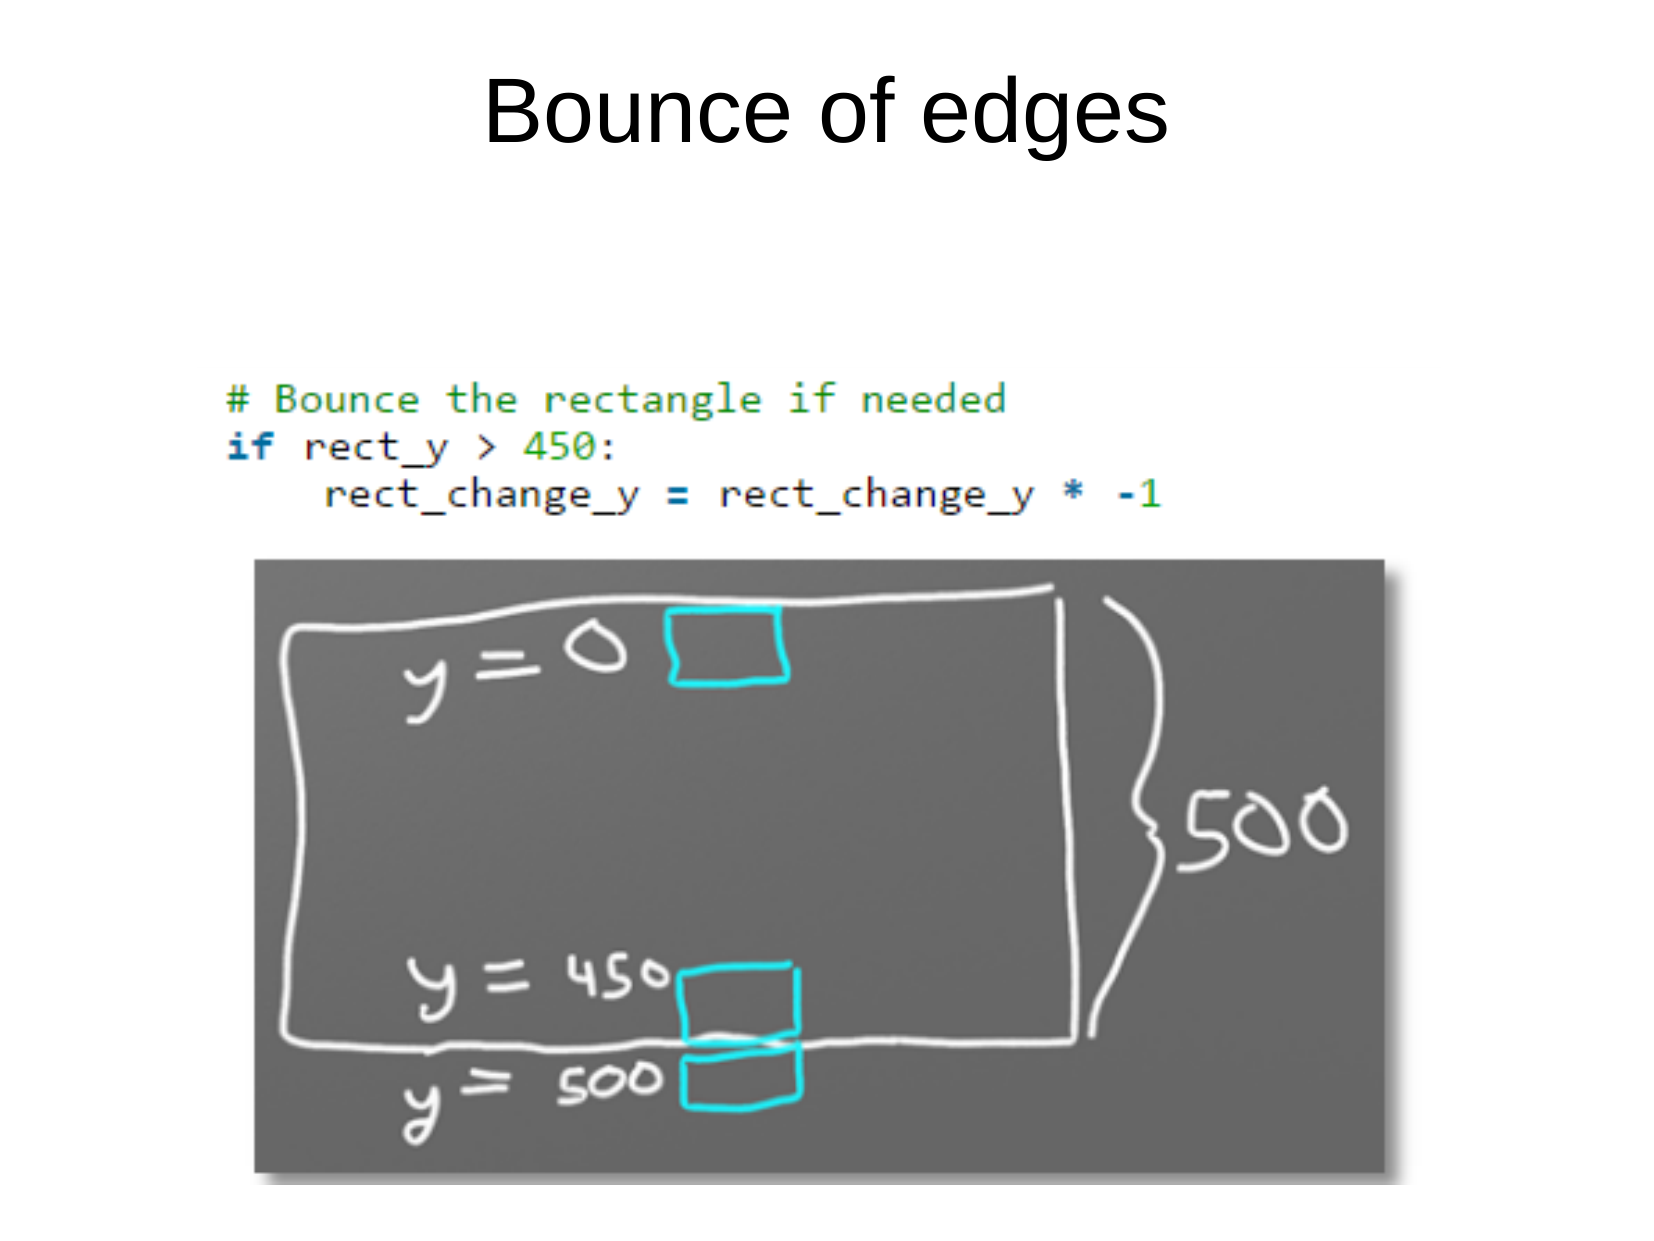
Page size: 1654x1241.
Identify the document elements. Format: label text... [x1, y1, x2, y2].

text_box Bounce of edges [82, 2, 1571, 210]
picture [197, 366, 1441, 1185]
